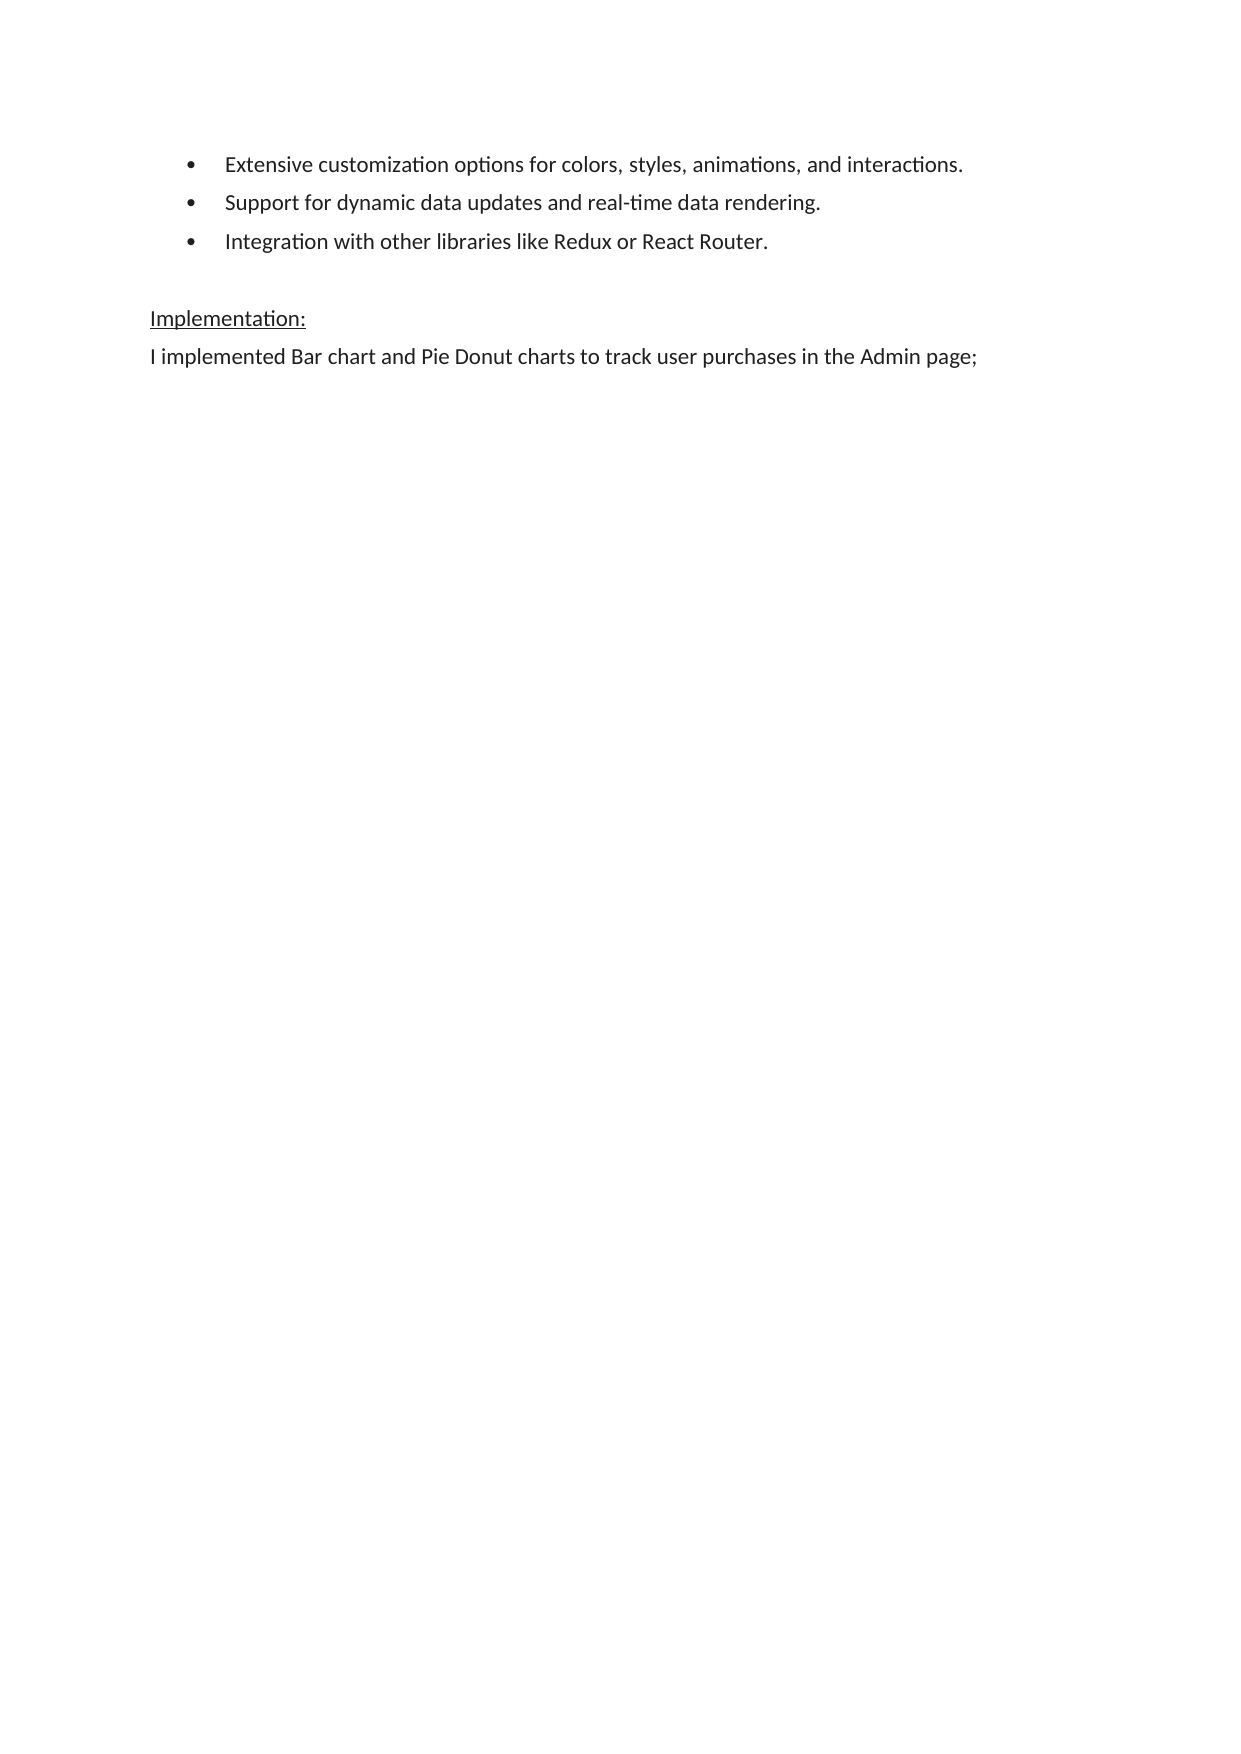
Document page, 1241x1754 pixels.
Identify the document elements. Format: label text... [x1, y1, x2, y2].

list Extensive customization options for colors, styles, animations, and interactions. [187, 150, 1090, 178]
text Implementation: [150, 304, 1090, 332]
text I implemented Bar chart and Pie Donut charts to track user purchases in the Admin page; [150, 342, 1090, 370]
list Support for dynamic data updates and real-time data rendering. [187, 188, 1090, 216]
list Integration with other libraries like Redux or React Router. [187, 227, 1090, 255]
